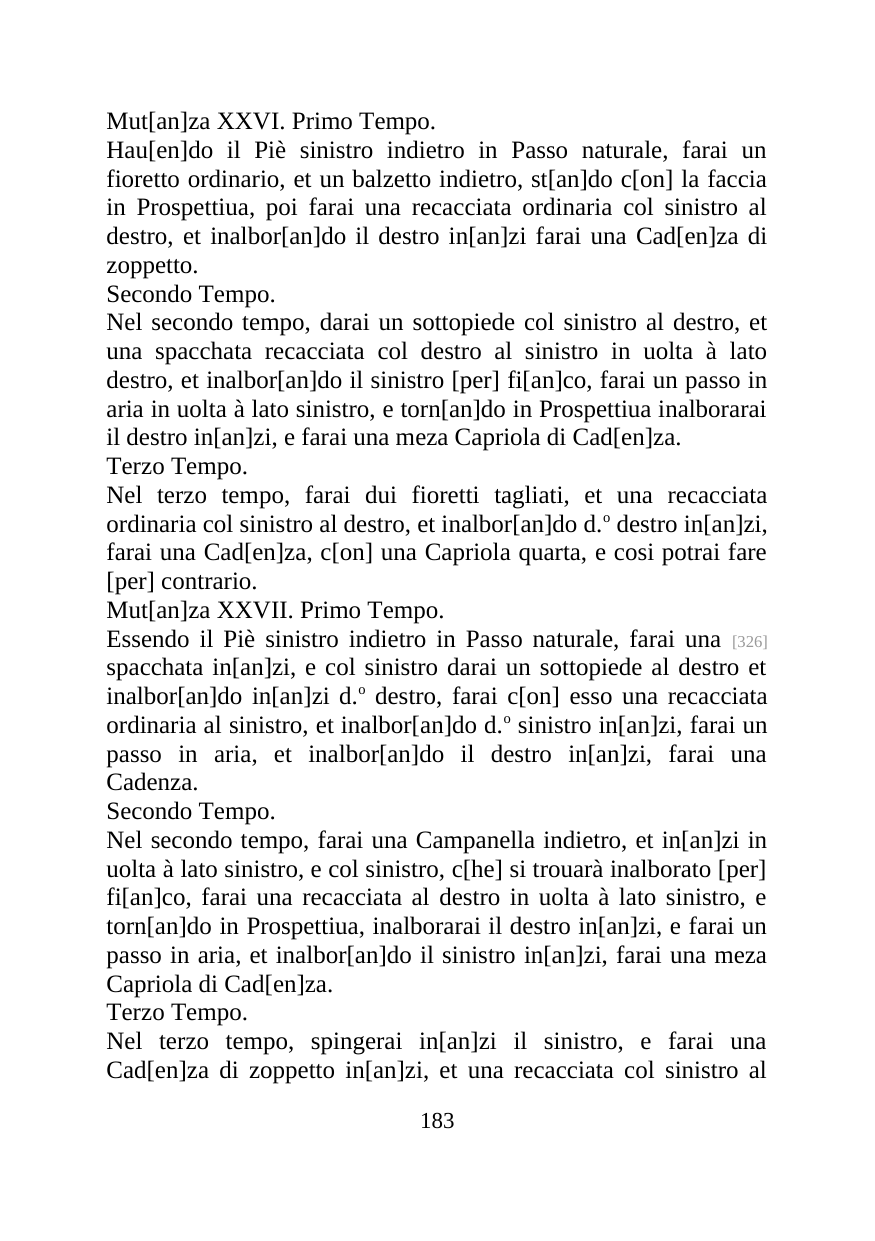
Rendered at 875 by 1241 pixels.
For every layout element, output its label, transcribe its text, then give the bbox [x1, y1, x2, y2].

text Hau[en]do il Piè sinistro indietro in Passo naturale, farai un fioretto ordinario, et un balzetto indietro, st[an]do c[on] la faccia in Prospettiua, poi farai una recacciata ordinaria col sinistro al destro, et inalbor[an]do il destro in[an]zi farai una Cad[en]za di zoppetto. [106, 135, 768, 279]
text Nel terzo tempo, spingerai in[an]zi il sinistro, e farai una Cad[en]za di zoppetto in[an]zi, et una recacciata col sinistro al [106, 1026, 768, 1084]
text Terzo Tempo. [106, 997, 768, 1026]
text Nel terzo tempo, farai dui fioretti tagliati, et una recacciata ordinaria col sinistro al destro, et inalbor[an]do d.o destro in[an]zi, farai una Cad[en]za, c[on] una Capriola quarta, e cosi potrai fare [per] contrario. [106, 480, 768, 595]
text Nel secondo tempo, darai un sottopiede col sinistro al destro, et una spacchata recacciata col destro al sinistro in uolta à lato destro, et inalbor[an]do il sinistro [per] fi[an]co, farai un passo in aria in uolta à lato sinistro, e torn[an]do in Prospettiua inalborarai il destro in[an]zi, e farai una meza Capriola di Cad[en]za. [106, 307, 768, 451]
text Essendo il Piè sinistro indietro in Passo naturale, farai una [326] spacchata in[an]zi, e col sinistro darai un sottopiede al destro et inalbor[an]do in[an]zi d.o destro, farai c[on] esso una recacciata ordinaria al sinistro, et inalbor[an]do d.o sinistro in[an]zi, farai un passo in aria, et inalbor[an]do il destro in[an]zi, farai una Cadenza. [106, 624, 768, 796]
text Secondo Tempo. [106, 796, 768, 825]
text Nel secondo tempo, farai una Campanella indietro, et in[an]zi in uolta à lato sinistro, e col sinistro, c[he] si trouarà inalborato [per] fi[an]co, farai una recacciata al destro in uolta à lato sinistro, e torn[an]do in Prospettiua, inalborarai il destro in[an]zi, e farai un passo in aria, et inalbor[an]do il sinistro in[an]zi, farai una meza Capriola di Cad[en]za. [106, 825, 768, 997]
text Mut[an]za XXVI. Primo Tempo. [106, 106, 768, 135]
text Mut[an]za XXVII. Primo Tempo. [106, 595, 768, 624]
text Terzo Tempo. [106, 451, 768, 480]
text Secondo Tempo. [106, 279, 768, 307]
